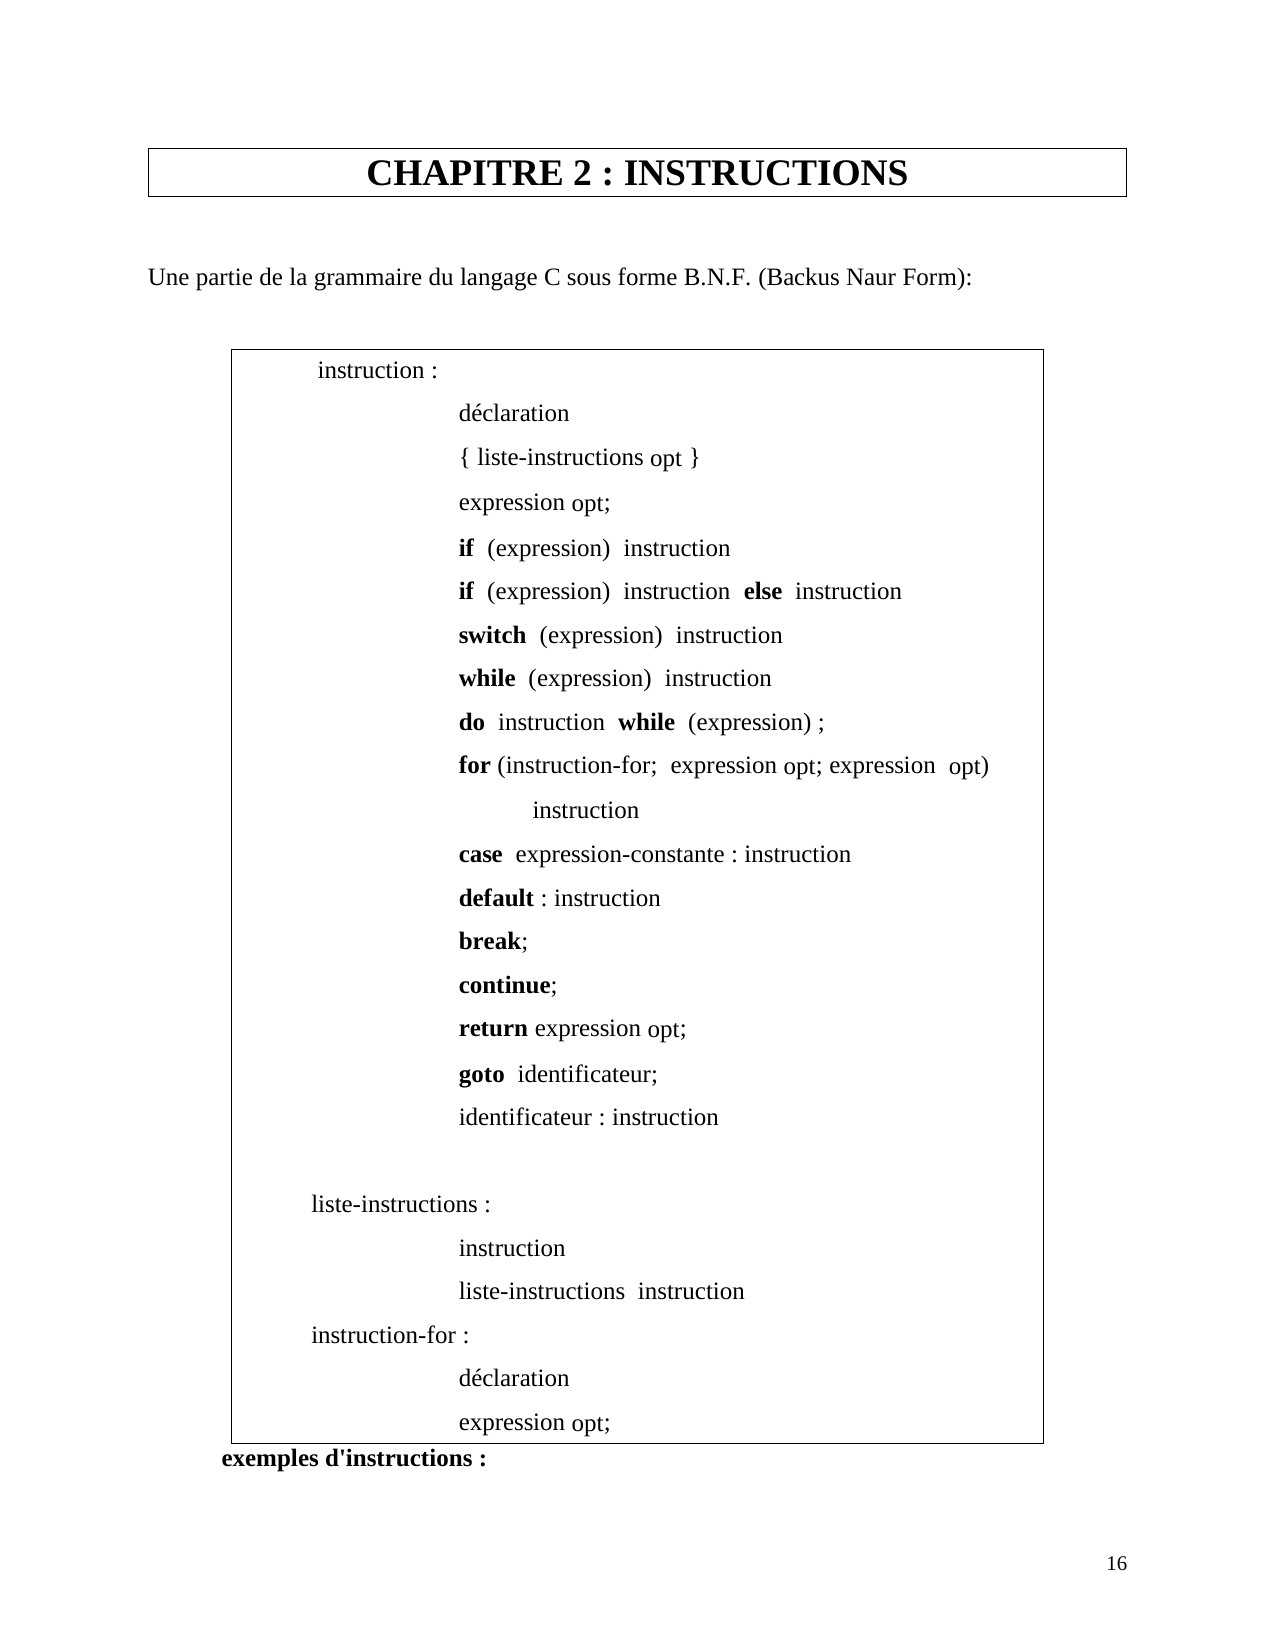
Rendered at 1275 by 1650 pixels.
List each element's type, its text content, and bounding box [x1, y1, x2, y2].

text chapitre 2 : INStructions [149, 149, 1126, 196]
text Une partie de la grammaire du langage C sous forme B.N.F. (Backus Naur Form): [148, 262, 1127, 291]
text exemples d'instructions : [221, 1443, 1127, 1472]
table_header instruction : déclaration { liste-instructions opt } expression opt; if (expression) instruction if (expression) instruction else instruction switch (expression) instruction while (expression) instruction do instruction while (expression) ; for (instruction-for; expression opt; expression opt) instruction case expression-constante : instruction default : instruction break; continue; return expression opt; goto identificateur; identificateur : instruction liste-instructions : instruction liste-instructions instruction instruction-for : déclaration expression opt; [232, 350, 1043, 1443]
